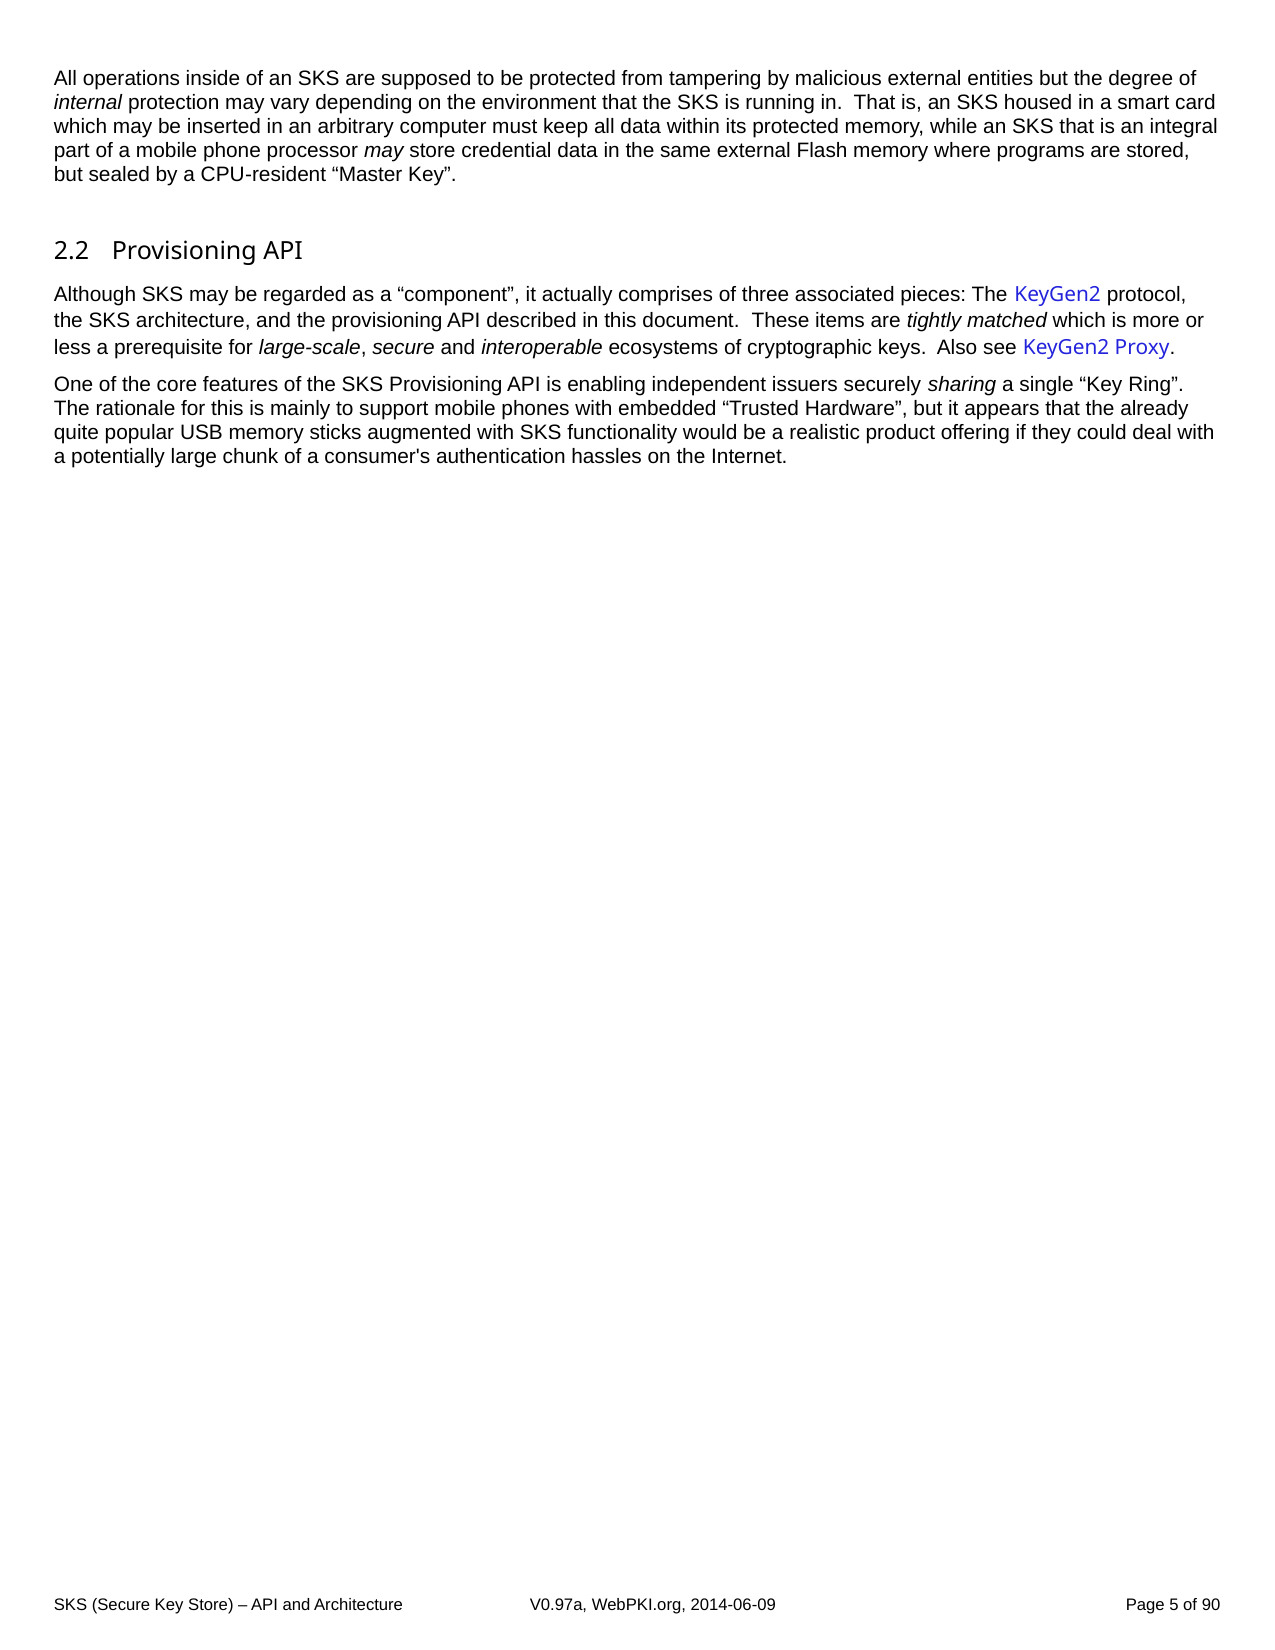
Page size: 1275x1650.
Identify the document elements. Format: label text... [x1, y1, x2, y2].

text One of the core features of the SKS Provisioning API is enabling independent issuers securely sharing a single “Key Ring”. The rationale for this is mainly to support mobile phones with embedded “Trusted Hardware”, but it appears that the already quite popular USB memory sticks augmented with SKS functionality would be a realistic product offering if they could deal with a potentially large chunk of a consumer's authentication hassles on the Internet. [54, 372, 1221, 468]
text All operations inside of an SKS are supposed to be protected from tampering by malicious external entities but the degree of internal protection may vary depending on the environment that the SKS is running in. That is, an SKS housed in a smart card which may be inserted in an arbitrary computer must keep all data within its protected memory, while an SKS that is an integral part of a mobile phone processor may store credential data in the same external Flash memory where programs are stored, but sealed by a CPU‑resident “Master Key”. [54, 66, 1221, 186]
subtitle Provisioning API [54, 233, 1221, 267]
text Although SKS may be regarded as a “component”, it actually comprises of three associated pieces: The KeyGen2 protocol, the SKS architecture, and the provisioning API described in this document. These items are tightly matched which is more or less a prerequisite for large-scale, secure and interoperable ecosystems of cryptographic keys. Also see KeyGen2 Proxy. [54, 279, 1221, 360]
